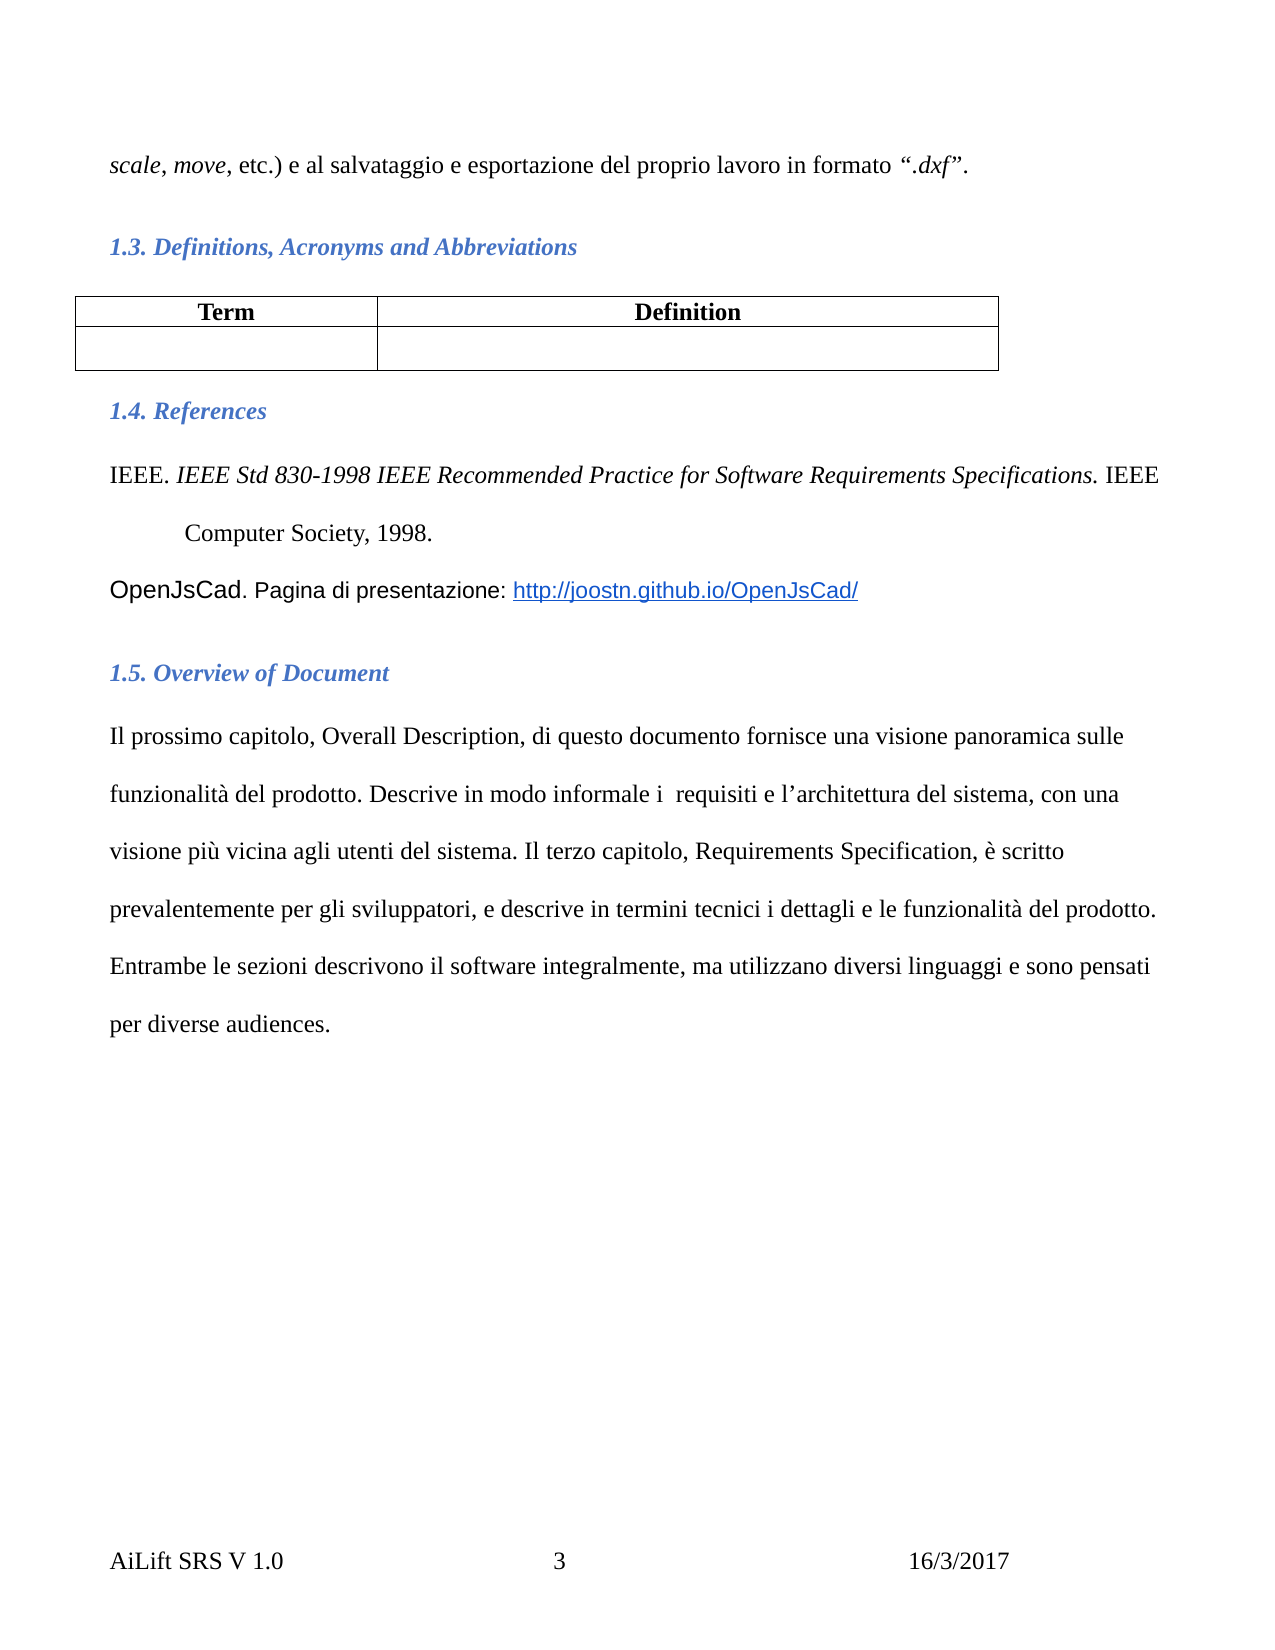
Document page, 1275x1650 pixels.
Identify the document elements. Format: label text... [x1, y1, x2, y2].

subtitle 1.4. References [109, 396, 1162, 425]
table_header Definition [378, 297, 998, 326]
subtitle 1.3. Definitions, Acronyms and Abbreviations [109, 232, 1162, 261]
table_cell [378, 327, 998, 370]
text OpenJsCad. Pagina di presentazione: http://joostn.github.io/OpenJsCad/ [109, 575, 1162, 604]
table_cell [76, 327, 377, 370]
subtitle 1.5. Overview of Document [109, 658, 1162, 686]
text scale, move, etc.) e al salvataggio e esportazione del proprio lavoro in formato “.dxf”. [109, 150, 1162, 179]
text IEEE. IEEE Std 830-1998 IEEE Recommended Practice for Software Requirements Specifications. IEEE Computer Society, 1998. [109, 460, 1162, 546]
table_header Term [76, 297, 377, 326]
text Il prossimo capitolo, Overall Description, di questo documento fornisce una visione panoramica sulle funzionalità del prodotto. Descrive in modo informale i requisiti e l’architettura del sistema, con una visione più vicina agli utenti del sistema. Il terzo capitolo, Requirements Specification, è scritto prevalentemente per gli sviluppatori, e descrive in termini tecnici i dettagli e le funzionalità del prodotto. Entrambe le sezioni descrivono il software integralmente, ma utilizzano diversi linguaggi e sono pensati per diverse audiences. [109, 721, 1162, 1038]
